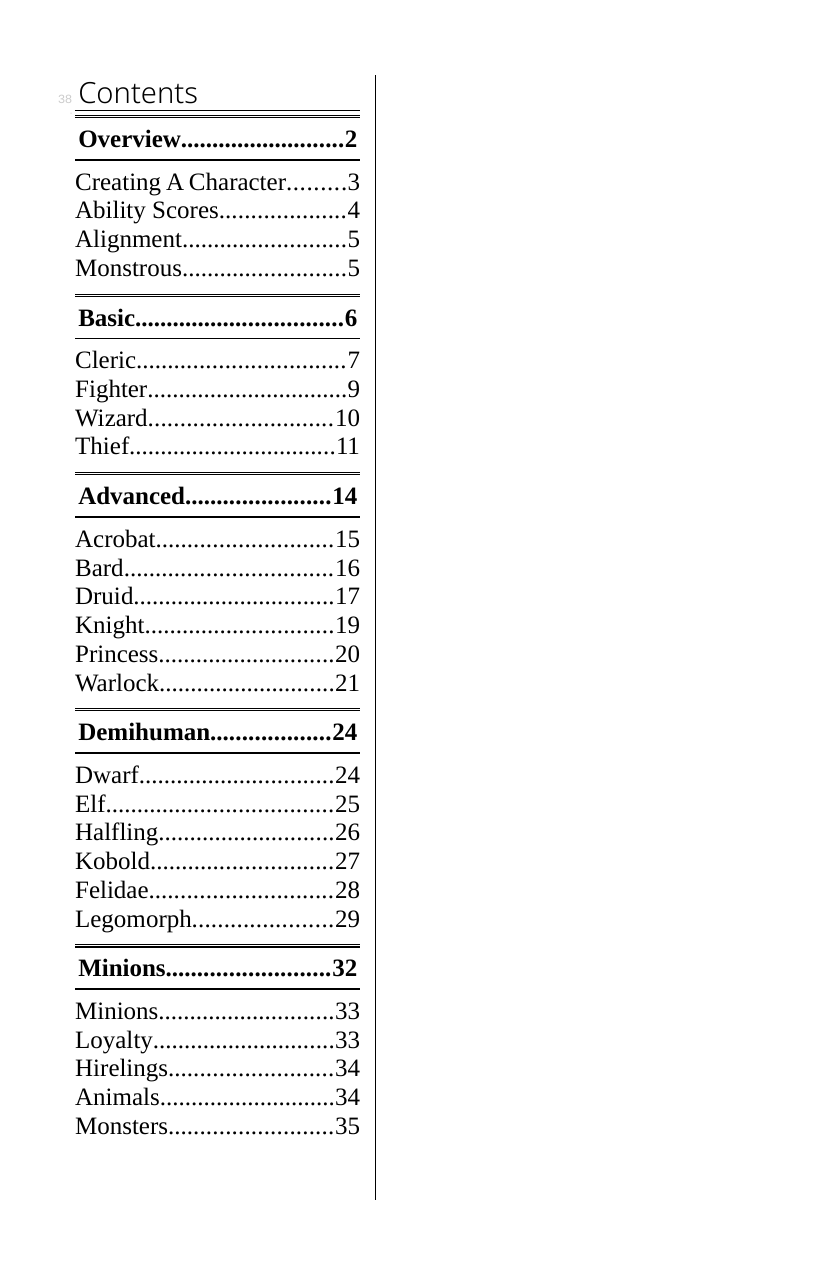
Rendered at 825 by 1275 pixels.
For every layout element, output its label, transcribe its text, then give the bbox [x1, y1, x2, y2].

text acrobat 15 [75, 518, 360, 553]
text kobold 27 [75, 846, 360, 875]
text princess 20 [75, 639, 360, 660]
text Advanced 14 [75, 475, 360, 510]
text Overview 2 [75, 118, 360, 153]
text dwarf 24 [75, 754, 360, 789]
text felidae 28 [75, 875, 360, 896]
text elf 25 [75, 789, 360, 817]
text thief 11 [75, 424, 360, 469]
text fighter 9 [75, 374, 360, 403]
text Demihuman 24 [75, 711, 360, 746]
text warlock 21 [75, 660, 360, 705]
text creating a character 3 [75, 161, 360, 196]
text legomorph 29 [75, 896, 360, 941]
text Monstrous 5 [75, 245, 360, 291]
text Minions 32 [75, 948, 360, 982]
text druid 17 [75, 581, 360, 610]
text knight 19 [75, 610, 360, 639]
text Basic 6 [75, 297, 360, 332]
text wizard 10 [75, 403, 360, 424]
text Ability Scores 4 [75, 196, 360, 224]
text hirelings 34 [75, 1053, 360, 1082]
text minions 33 [75, 990, 360, 1025]
text Contents [75, 75, 360, 110]
text halfling 26 [75, 817, 360, 846]
text bard 16 [75, 553, 360, 581]
text Animals 34 [75, 1082, 360, 1103]
text cleric 7 [75, 339, 360, 374]
text Monsters 35 [75, 1103, 360, 1149]
text loyalty 33 [75, 1025, 360, 1053]
text Alignment 5 [75, 224, 360, 245]
